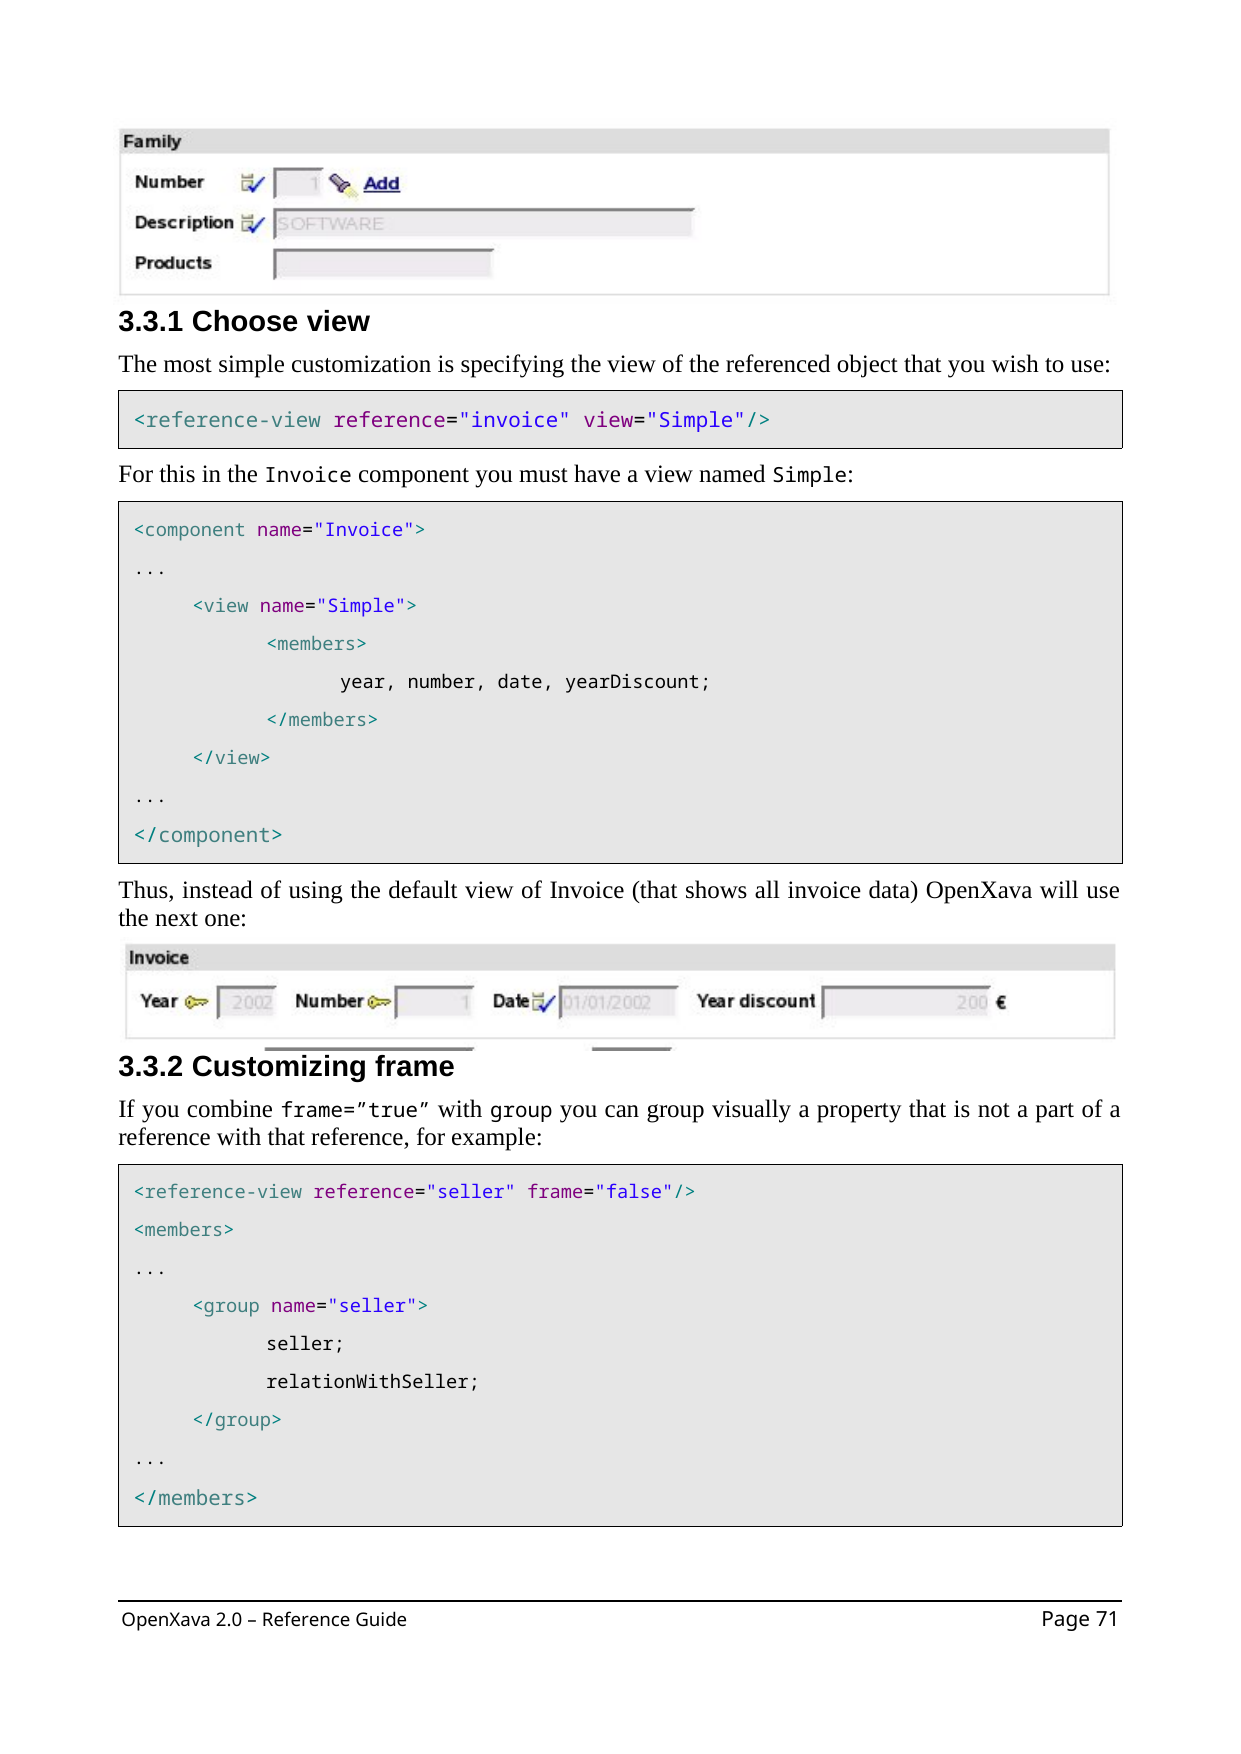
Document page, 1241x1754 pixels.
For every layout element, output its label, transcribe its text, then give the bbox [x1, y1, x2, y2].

text ... [119, 1240, 1122, 1278]
picture [119, 937, 1124, 1051]
text </members> [119, 691, 1122, 729]
text ... [119, 767, 1122, 806]
text year, number, date, yearDiscount; [119, 653, 1122, 691]
picture [113, 118, 1119, 305]
text <members> [119, 615, 1122, 653]
text For this in the Invoice component you must have a view named Simple: [118, 461, 1122, 489]
text If you combine frame=”true” with group you can group visually a property that is not a part of a reference with that reference, for example: [118, 1095, 1122, 1151]
text The most simple customization is specifying the view of the referenced object that you wish to use: [118, 350, 1122, 378]
subtitle Choose view [118, 305, 1122, 337]
text <group name="seller"> [119, 1278, 1122, 1316]
text ... [119, 1430, 1122, 1468]
text <component name="Invoice"> [119, 502, 1122, 539]
text <view name="Simple"> [119, 577, 1122, 615]
text <members> [119, 1202, 1122, 1240]
text Thus, instead of using the default view of Invoice (that shows all invoice data) OpenXava will use the next one: [118, 876, 1122, 931]
text seller; [119, 1316, 1122, 1354]
text </members> [119, 1468, 1122, 1526]
subtitle Customizing frame [118, 1051, 1122, 1083]
text relationWithSeller; [119, 1354, 1122, 1392]
text ... [119, 539, 1122, 577]
text </component> [119, 806, 1122, 863]
text </view> [119, 729, 1122, 767]
text <reference-view reference="seller" frame="false"/> [119, 1165, 1122, 1202]
text </group> [119, 1392, 1122, 1430]
text <reference-view reference="invoice" view="Simple"/> [119, 391, 1122, 448]
